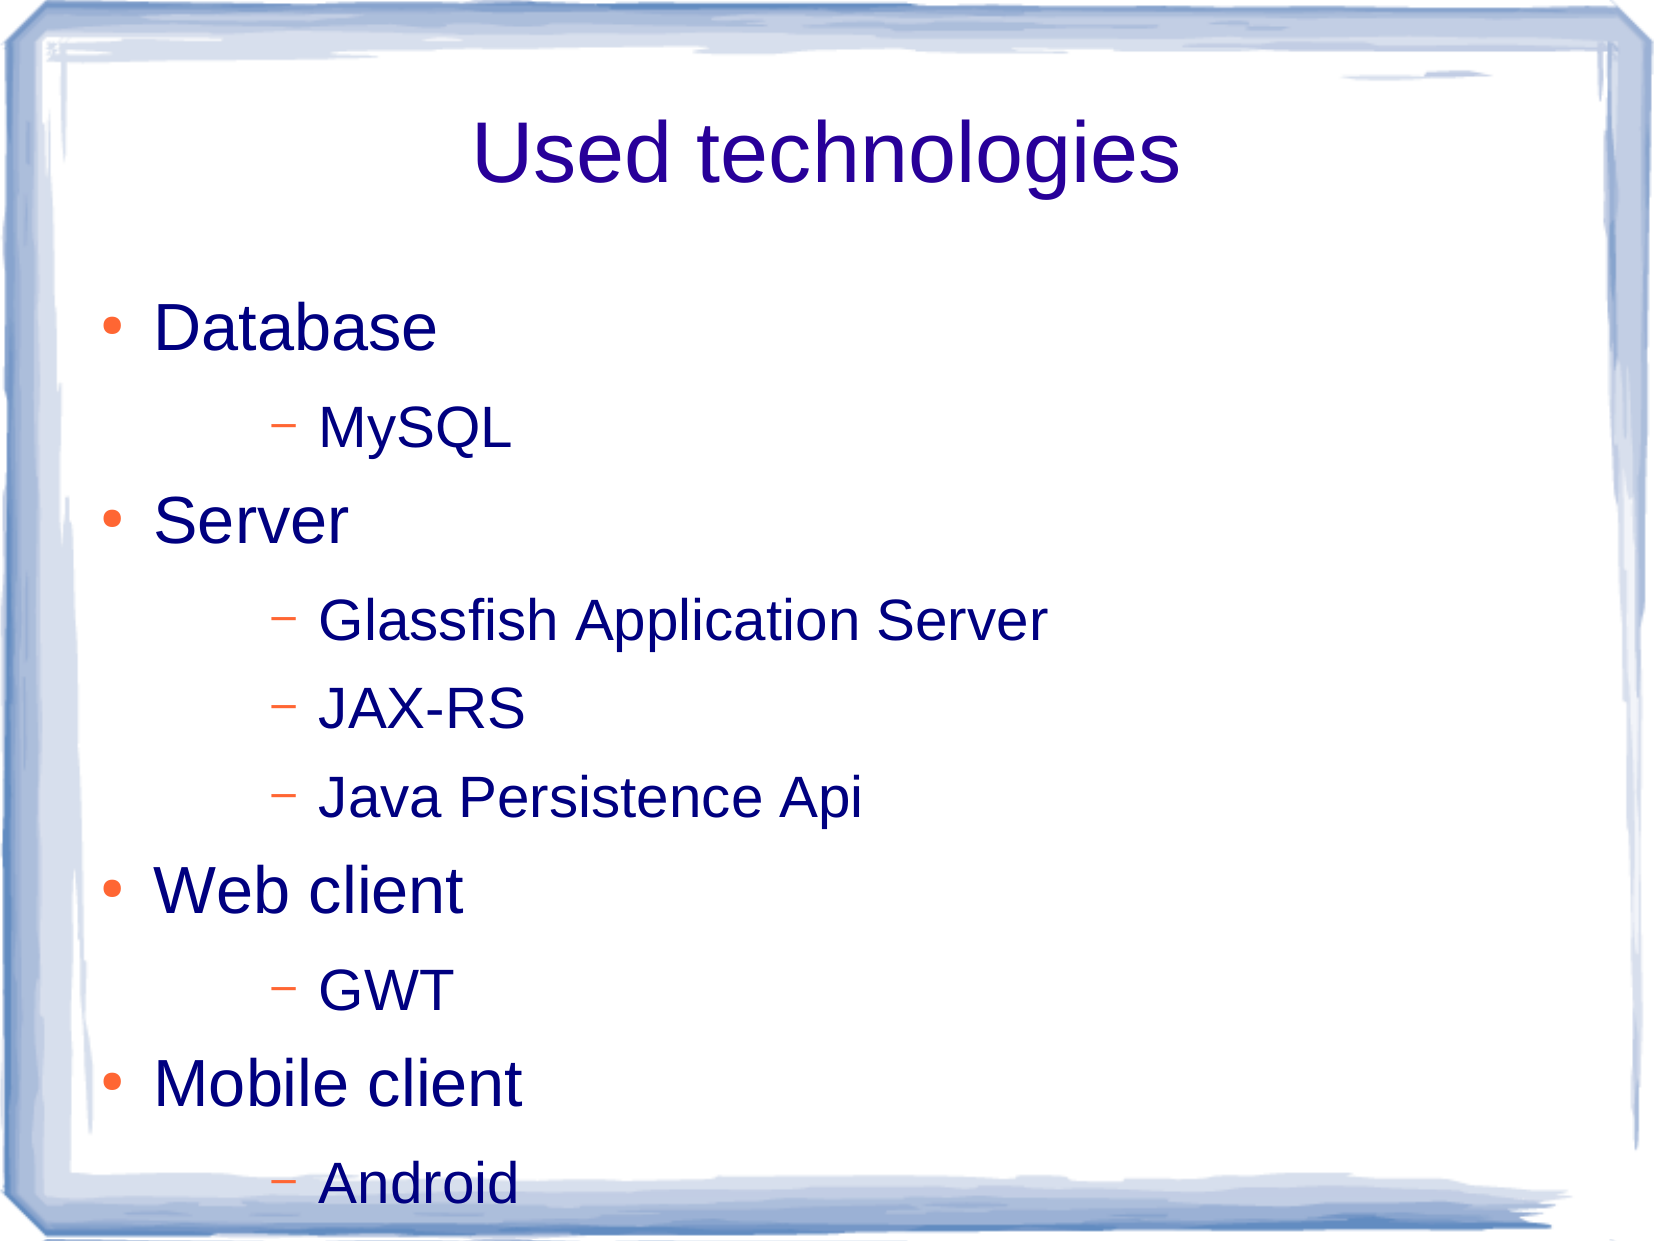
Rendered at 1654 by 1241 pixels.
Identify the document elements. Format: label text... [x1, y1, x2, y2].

picture [0, 0, 1654, 1241]
list Database MySQL Server Glassfish Application Server JAX-RS Java Persistence Api Web client GWT Mobile client Android [82, 290, 1538, 1010]
title Used technologies [82, 49, 1571, 257]
